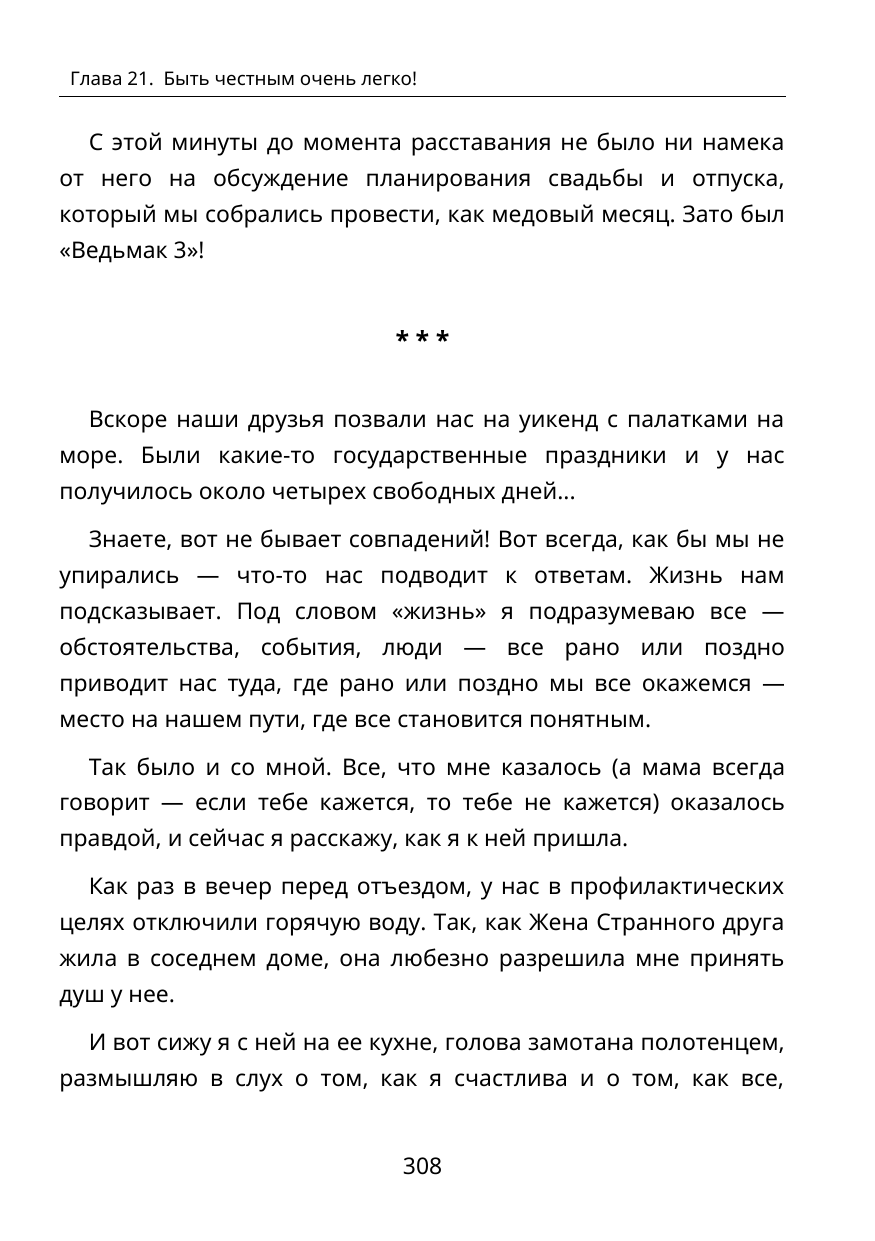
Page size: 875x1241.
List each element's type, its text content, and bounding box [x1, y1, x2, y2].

text Так было и со мной. Все, что мне казалось (а мама всегда говорит — если тебе кажется, то тебе не кажется) оказалось правдой, и сейчас я расскажу, как я к ней пришла. [59, 750, 786, 853]
text И вот сижу я с ней на ее кухне, голова замотана полотенцем, размышляю в слух о том, как я счастлива и о том, как все, [59, 1026, 786, 1093]
text Знаете, вот не бывает совпадений! Вот всегда, как бы мы не упирались — что-то нас подводит к ответам. Жизнь нам подсказывает. Под словом «жизнь» я подразумеваю все — обстоятельства, события, люди — все рано или поздно приводит нас туда, где рано или поздно мы все окажемся — место на нашем пути, где все становится понятным. [59, 523, 786, 734]
text Вскоре наши друзья позвали нас на уикенд с палатками на море. Были какие-то государственные праздники и у нас получилось около четырех свободных дней... [59, 403, 786, 507]
subtitle * * * [59, 323, 786, 357]
text Как раз в вечер перед отъездом, у нас в профилактических целях отключили горячую воду. Так, как Жена Странного друга жила в соседнем доме, она любезно разрешила мне принять душ у нее. [59, 870, 786, 1009]
text С этой минуты до момента расставания не было ни намека от него на обсуждение планирования свадьбы и отпуска, который мы собрались провести, как медовый месяц. Зато был «Ведьмак 3»! [59, 126, 786, 265]
